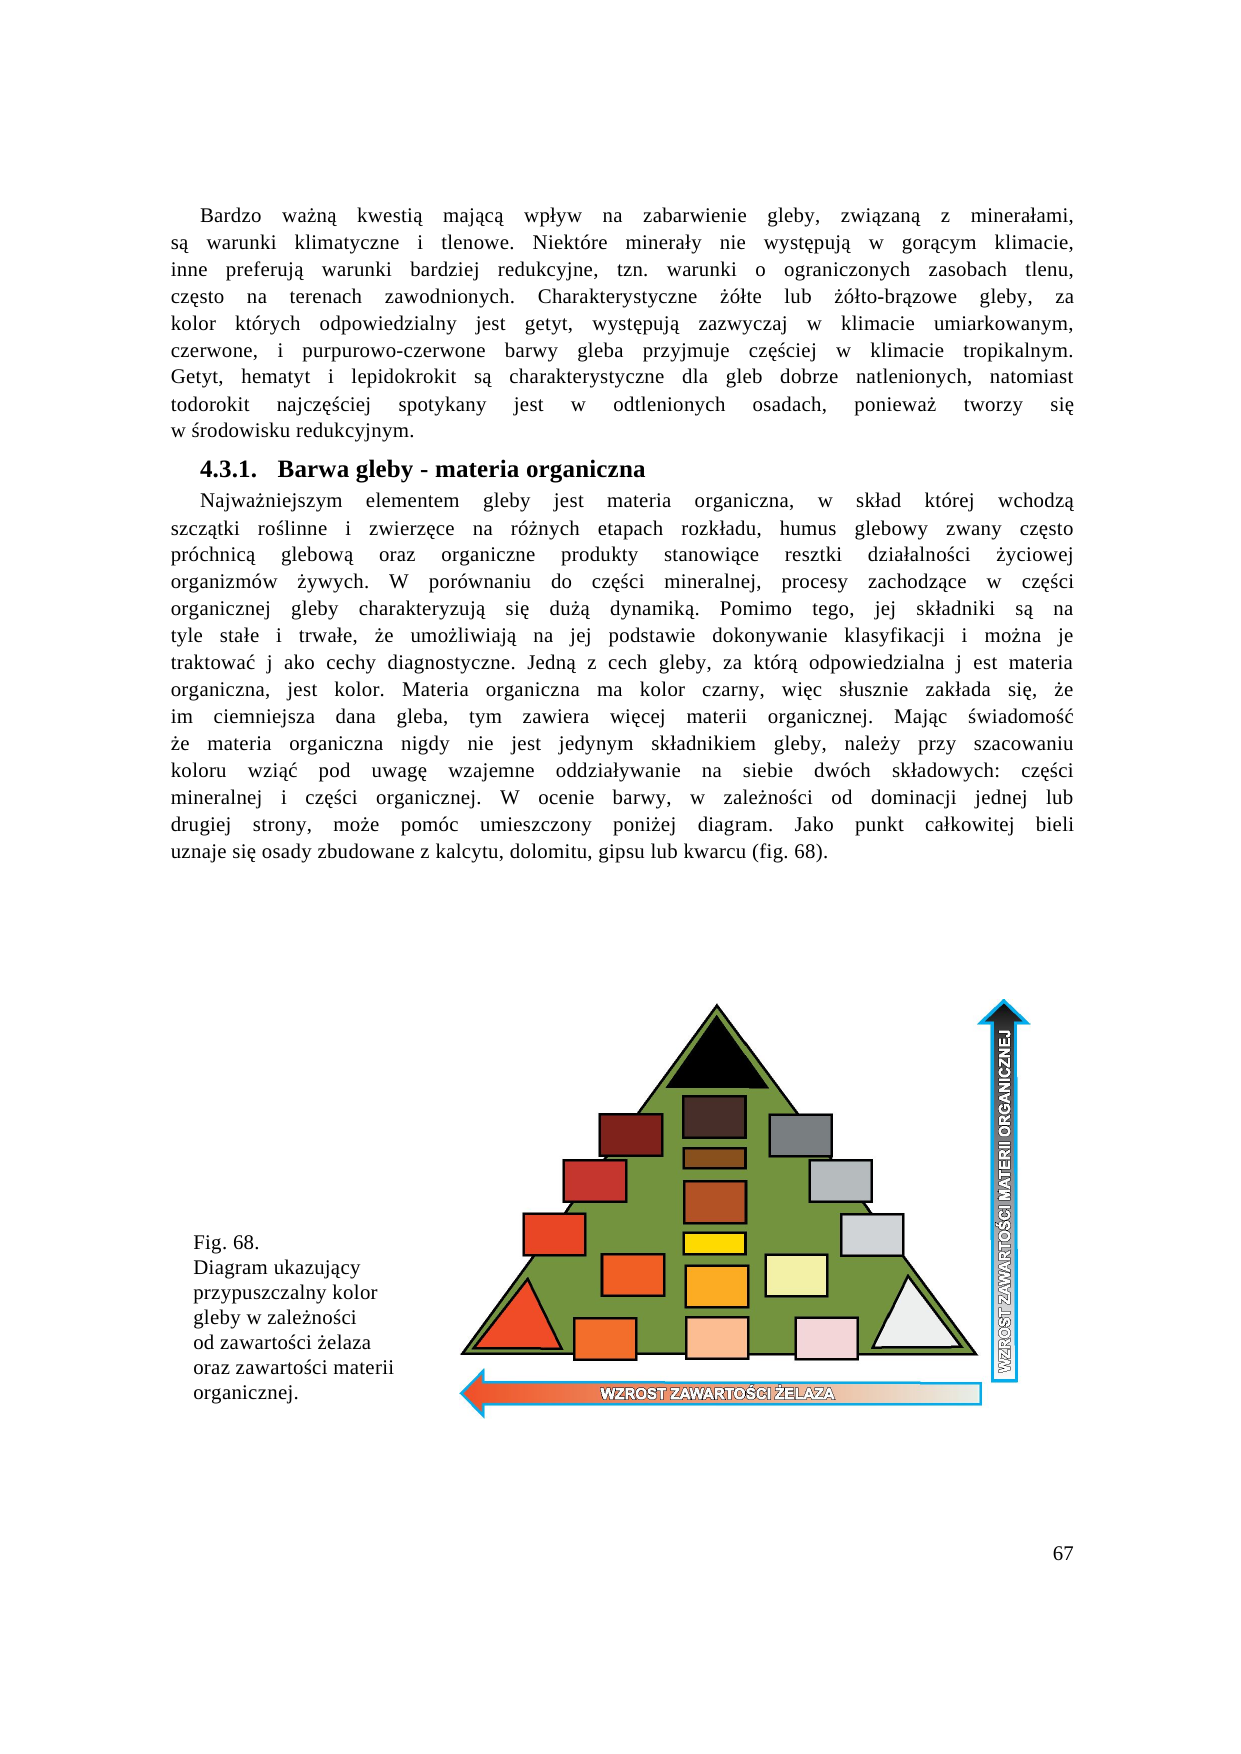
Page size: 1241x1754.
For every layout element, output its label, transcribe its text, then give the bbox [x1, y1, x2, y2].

text Bardzo ważną kwestią mającą wpływ na zabarwienie gleby, związaną z minerałami, są warunki klimatyczne i tlenowe. Niektóre minerały nie występują w gorącym klimacie, inne preferują warunki bardziej redukcyjne, tzn. warunki o ograniczonych zasobach tlenu, często na terenach zawodnionych. Charakterystyczne żółte lub żółto-brązowe gleby, za kolor których odpowiedzialny jest getyt, występują zazwyczaj w klimacie umiarkowanym, czerwone, i purpurowo-czerwone barwy gleba przyjmuje częściej w klimacie tropikalnym. Getyt, hematyt i lepidokrokit są charakterystyczne dla gleb dobrze natlenionych, natomiast todorokit najczęściej spotykany jest w odtlenionych osadach, ponieważ tworzy się w środowisku redukcyjnym. [171, 201, 1076, 443]
text Najważniejszym elementem gleby jest materia organiczna, w skład której wchodzą szczątki roślinne i zwierzęce na różnych etapach rozkładu, humus glebowy zwany często próchnicą glebową oraz organiczne produkty stanowiące resztki działalności życiowej organizmów żywych. W porównaniu do części mineralnej, procesy zachodzące w części organicznej gleby charakteryzują się dużą dynamiką. Pomimo tego, jej składniki są na tyle stałe i trwałe, że umożliwiają na jej podstawie dokonywanie klasyfikacji i można je traktować j ako cechy diagnostyczne. Jedną z cech gleby, za którą odpowiedzialna j est materia organiczna, jest kolor. Materia organiczna ma kolor czarny, więc słusznie zakłada się, że im ciemniejsza dana gleba, tym zawiera więcej materii organicznej. Mając świadomość że materia organiczna nigdy nie jest jedynym składnikiem gleby, należy przy szacowaniu koloru wziąć pod uwagę wzajemne oddziaływanie na siebie dwóch składowych: części mineralnej i części organicznej. W ocenie barwy, w zależności od dominacji jednej lub drugiej strony, może pomóc umieszczony poniżej diagram. Jako punkt całkowitej bieli uznaje się osady zbudowane z kalcytu, dolomitu, gipsu lub kwarcu (fig. 68). [171, 486, 1076, 864]
text [1031, 1229, 1078, 1254]
picture [987, 1005, 1020, 1378]
text 67 [1053, 1543, 1074, 1564]
picture [459, 999, 1031, 1419]
subtitle Barwa gleby - materia organiczna [171, 457, 1078, 482]
text Diagram ukazujący przypuszczalny kolor gleby w zależności od zawartości żelaza oraz zawartości materii organicznej. [193, 1254, 459, 1404]
text [1031, 1254, 1076, 1404]
text Fig. 68. [193, 1229, 459, 1254]
